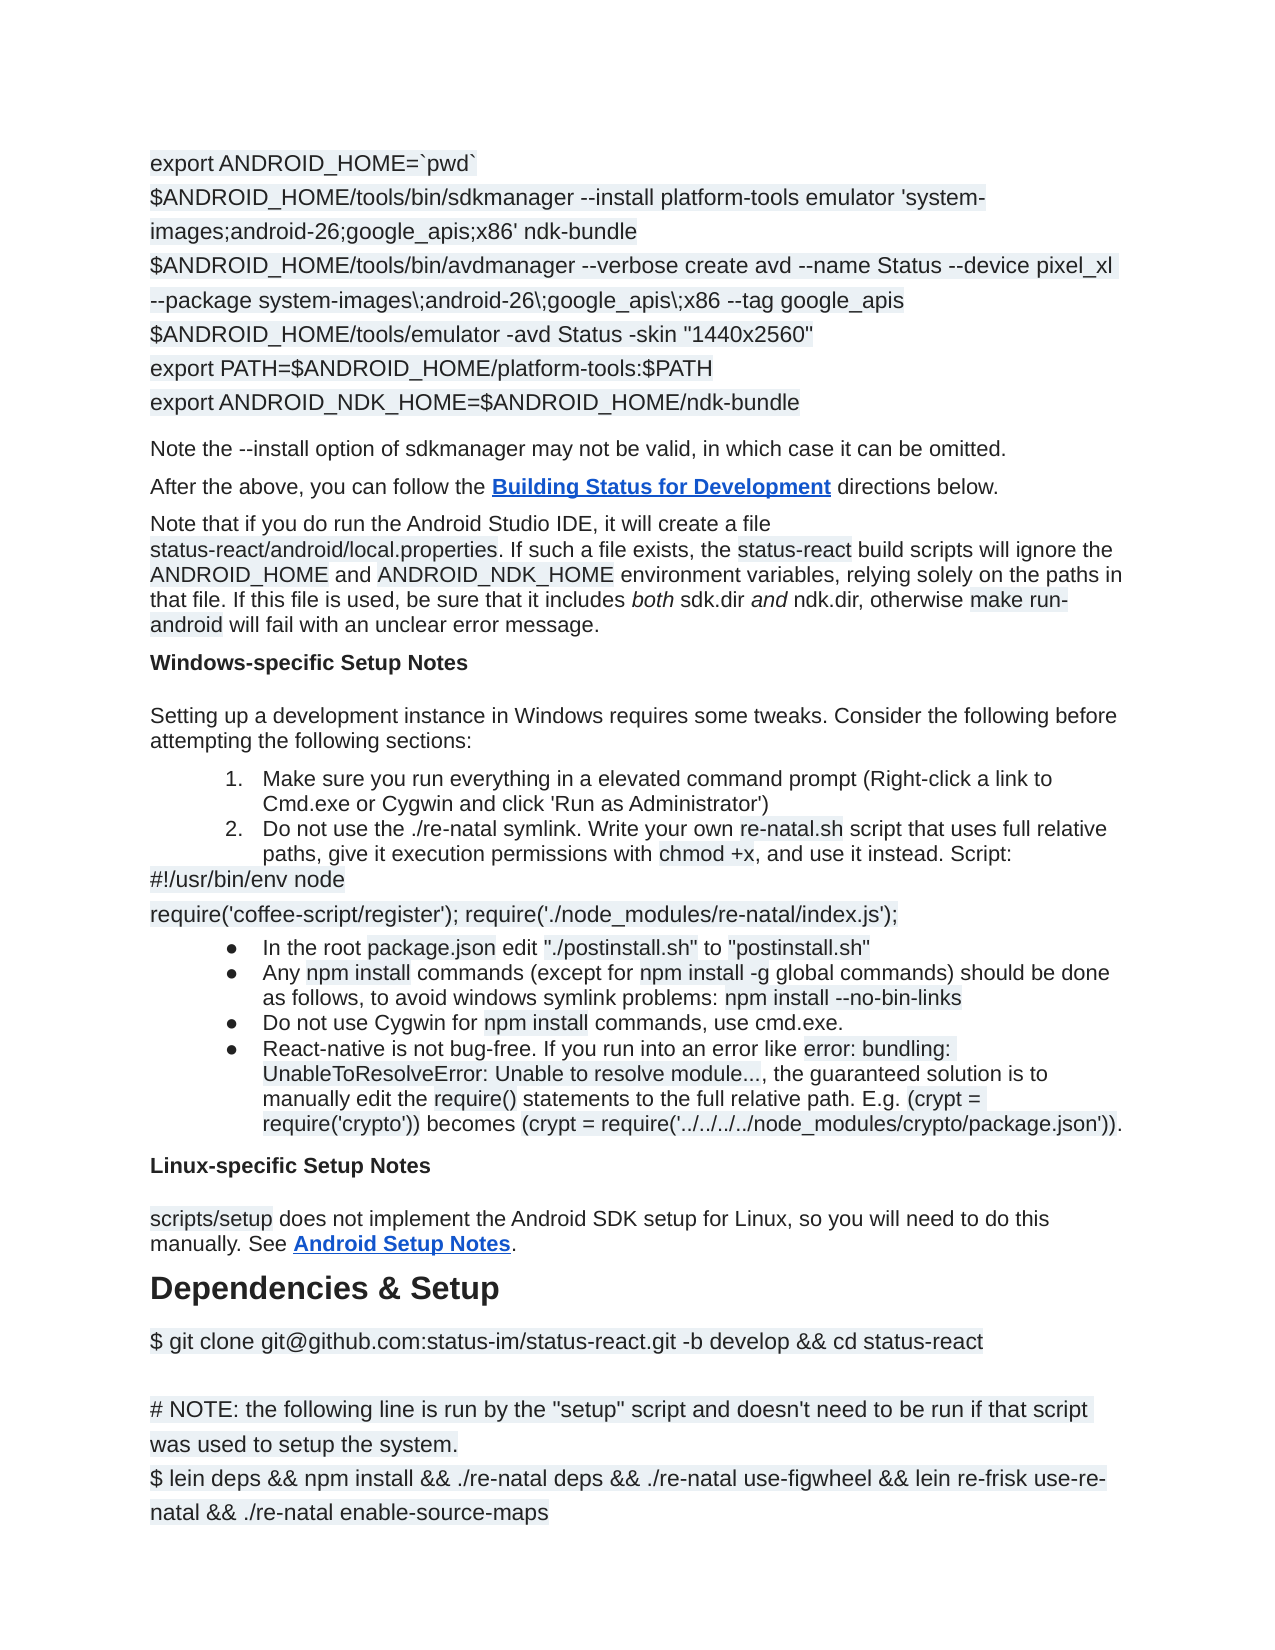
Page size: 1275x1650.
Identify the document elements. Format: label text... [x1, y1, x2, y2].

list Do not use the ./re-natal symlink. Write your own re-natal.sh script that uses full relative paths, give it execution permissions with chmod +x, and use it instead. Script: [225, 816, 1125, 866]
list Any npm install commands (except for npm install -g global commands) should be done as follows, to avoid windows symlink problems: npm install --no-bin-links [225, 960, 1125, 1010]
list In the root package.json edit "./postinstall.sh" to "postinstall.sh" [225, 935, 1125, 960]
list React-native is not bug-free. If you run into an error like error: bundling: UnableToResolveError: Unable to resolve module..., the guaranteed solution is to manually edit the require() statements to the full relative path. E.g. (crypt = require('crypto')) becomes (crypt = require('../../../../node_modules/crypto/package.json')). [225, 1036, 1125, 1136]
list Do not use Cygwin for npm install commands, use cmd.exe. [225, 1010, 1125, 1036]
list Make sure you run everything in a elevated command prompt (Right-click a link to Cmd.exe or Cygwin and click 'Run as Administrator') [225, 766, 1125, 816]
text Setting up a development instance in Windows requires some tweaks. Consider the following before attempting the following sections: [150, 703, 1125, 753]
subtitle Windows-specific Setup Notes [150, 639, 1125, 675]
text Note that if you do run the Android Studio IDE, it will create a file status-react/android/local.properties. If such a file exists, the status-react build scripts will ignore the ANDROID_HOME and ANDROID_NDK_HOME environment variables, relying solely on the paths in that file. If this file is used, be sure that it includes both sdk.dir and ndk.dir, otherwise make run-android will fail with an unclear error message. [150, 511, 1125, 637]
text $ git clone git@github.com:status-im/status-react.git -b develop && cd status-react # NOTE: the following line is run by the "setup" script and doesn't need to be run if that script was used to setup the system. $ lein deps && npm install && ./re-natal deps && ./re-natal use-figwheel && lein re-frisk use-re-natal && ./re-natal enable-source-maps [150, 1328, 1125, 1525]
text scripts/setup does not implement the Android SDK setup for Linux, so you will need to do this manually. See Android Setup Notes. [150, 1206, 1125, 1256]
subtitle Dependencies & Setup [150, 1256, 1125, 1306]
subtitle Linux-specific Setup Notes [150, 1143, 1125, 1178]
text After the above, you can follow the Building Status for Development directions below. [150, 473, 1125, 499]
text export ANDROID_HOME=`pwd` $ANDROID_HOME/tools/bin/sdkmanager --install platform-tools emulator 'system-images;android-26;google_apis;x86' ndk-bundle $ANDROID_HOME/tools/bin/avdmanager --verbose create avd --name Status --device pixel_xl --package system-images\;android-26\;google_apis\;x86 --tag google_apis $ANDROID_HOME/tools/emulator -avd Status -skin "1440x2560" export PATH=$ANDROID_HOME/platform-tools:$PATH export ANDROID_NDK_HOME=$ANDROID_HOME/ndk-bundle [150, 150, 1125, 416]
text Note the --install option of sdkmanager may not be valid, in which case it can be omitted. [150, 436, 1125, 461]
text #!/usr/bin/env node require('coffee-script/register'); require('./node_modules/re-natal/index.js'); [150, 866, 1125, 927]
